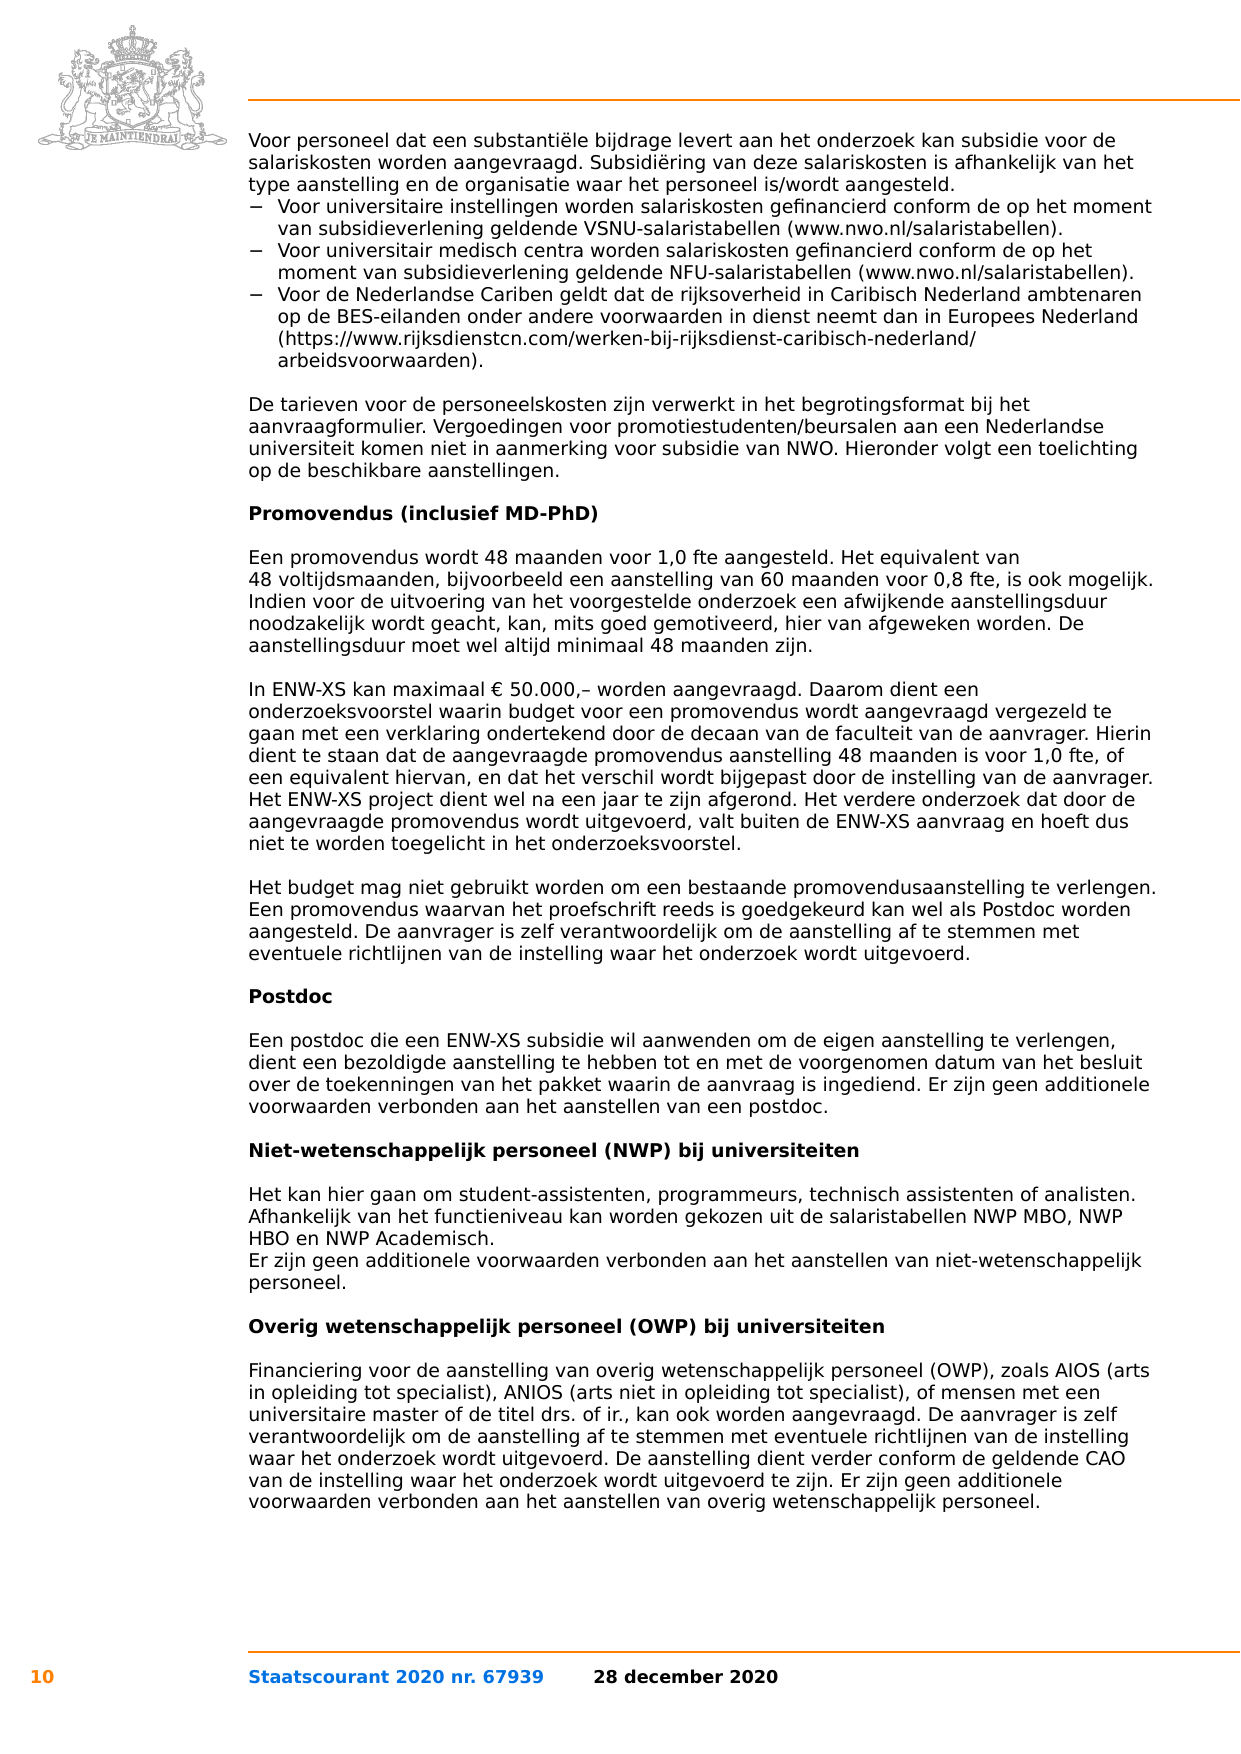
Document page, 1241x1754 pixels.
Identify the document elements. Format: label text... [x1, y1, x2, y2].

text Voor personeel dat een substantiële bijdrage levert aan het onderzoek kan subsidie voor de salariskosten worden aangevraagd. Subsidiëring van deze salariskosten is afhankelijk van het type aanstelling en de organisatie waar het personeel is/wordt aangesteld. [248, 130, 1163, 196]
text Er zijn geen additionele voorwaarden verbonden aan het aanstellen van niet-wetenschappelijk personeel. [248, 1250, 1163, 1294]
text − Voor universitaire instellingen worden salariskosten gefinancierd conform de op het moment van subsidieverlening geldende VSNU-salaristabellen (www.nwo.nl/salaristabellen). [248, 196, 1163, 240]
text − Voor universitair medisch centra worden salariskosten gefinancierd conform de op het moment van subsidieverlening geldende NFU-salaristabellen (www.nwo.nl/salaristabellen). [248, 240, 1163, 284]
text Het kan hier gaan om student-assistenten, programmeurs, technisch assistenten of analisten. Afhankelijk van het functieniveau kan worden gekozen uit de salaristabellen NWP MBO, NWP HBO en NWP Academisch. [248, 1184, 1163, 1250]
subtitle Overig wetenschappelijk personeel (OWP) bij universiteiten [248, 1316, 1163, 1338]
text Een promovendus wordt 48 maanden voor 1,0 fte aangesteld. Het equivalent van 48 voltijdsmaanden, bijvoorbeeld een aanstelling van 60 maanden voor 0,8 fte, is ook mogelijk. Indien voor de uitvoering van het voorgestelde onderzoek een afwijkende aanstellingsduur noodzakelijk wordt geacht, kan, mits goed gemotiveerd, hier van afgeweken worden. De aanstellingsduur moet wel altijd minimaal 48 maanden zijn. [248, 547, 1163, 657]
text In ENW-XS kan maximaal € 50.000,– worden aangevraagd. Daarom dient een onderzoeksvoorstel waarin budget voor een promovendus wordt aangevraagd vergezeld te gaan met een verklaring ondertekend door de decaan van de faculteit van de aanvrager. Hierin dient te staan dat de aangevraagde promovendus aanstelling 48 maanden is voor 1,0 fte, of een equivalent hiervan, en dat het verschil wordt bijgepast door de instelling van de aanvrager. Het ENW-XS project dient wel na een jaar te zijn afgerond. Het verdere onderzoek dat door de aangevraagde promovendus wordt uitgevoerd, valt buiten de ENW-XS aanvraag en hoeft dus niet te worden toegelicht in het onderzoeksvoorstel. [248, 679, 1163, 855]
text De tarieven voor de personeelskosten zijn verwerkt in het begrotingsformat bij het aanvraagformulier. Vergoedingen voor promotiestudenten/beursalen aan een Nederlandse universiteit komen niet in aanmerking voor subsidie van NWO. Hieronder volgt een toelichting op de beschikbare aanstellingen. [248, 393, 1163, 481]
subtitle Postdoc [248, 986, 1163, 1008]
picture [38, 25, 227, 150]
subtitle Promovendus (inclusief MD-PhD) [248, 503, 1163, 525]
subtitle Niet-wetenschappelijk personeel (NWP) bij universiteiten [248, 1140, 1163, 1162]
text Financiering voor de aanstelling van overig wetenschappelijk personeel (OWP), zoals AIOS (arts in opleiding tot specialist), ANIOS (arts niet in opleiding tot specialist), of mensen met een universitaire master of de titel drs. of ir., kan ook worden aangevraagd. De aanvrager is zelf verantwoordelijk om de aanstelling af te stemmen met eventuele richtlijnen van de instelling waar het onderzoek wordt uitgevoerd. De aanstelling dient verder conform de geldende CAO van de instelling waar het onderzoek wordt uitgevoerd te zijn. Er zijn geen additionele voorwaarden verbonden aan het aanstellen van overig wetenschappelijk personeel. [248, 1359, 1163, 1513]
text − Voor de Nederlandse Cariben geldt dat de rijksoverheid in Caribisch Nederland ambtenaren op de BES-eilanden onder andere voorwaarden in dienst neemt dan in Europees Nederland (https://www.rijksdienstcn.com/werken-bij-rijksdienst-caribisch-nederland/arbeidsvoorwaarden). [248, 284, 1163, 372]
text Het budget mag niet gebruikt worden om een bestaande promovendusaanstelling te verlengen. Een promovendus waarvan het proefschrift reeds is goedgekeurd kan wel als Postdoc worden aangesteld. De aanvrager is zelf verantwoordelijk om de aanstelling af te stemmen met eventuele richtlijnen van de instelling waar het onderzoek wordt uitgevoerd. [248, 877, 1163, 964]
text Een postdoc die een ENW-XS subsidie wil aanwenden om de eigen aanstelling te verlengen, dient een bezoldigde aanstelling te hebben tot en met de voorgenomen datum van het besluit over de toekenningen van het pakket waarin de aanvraag is ingediend. Er zijn geen additionele voorwaarden verbonden aan het aanstellen van een postdoc. [248, 1030, 1163, 1118]
